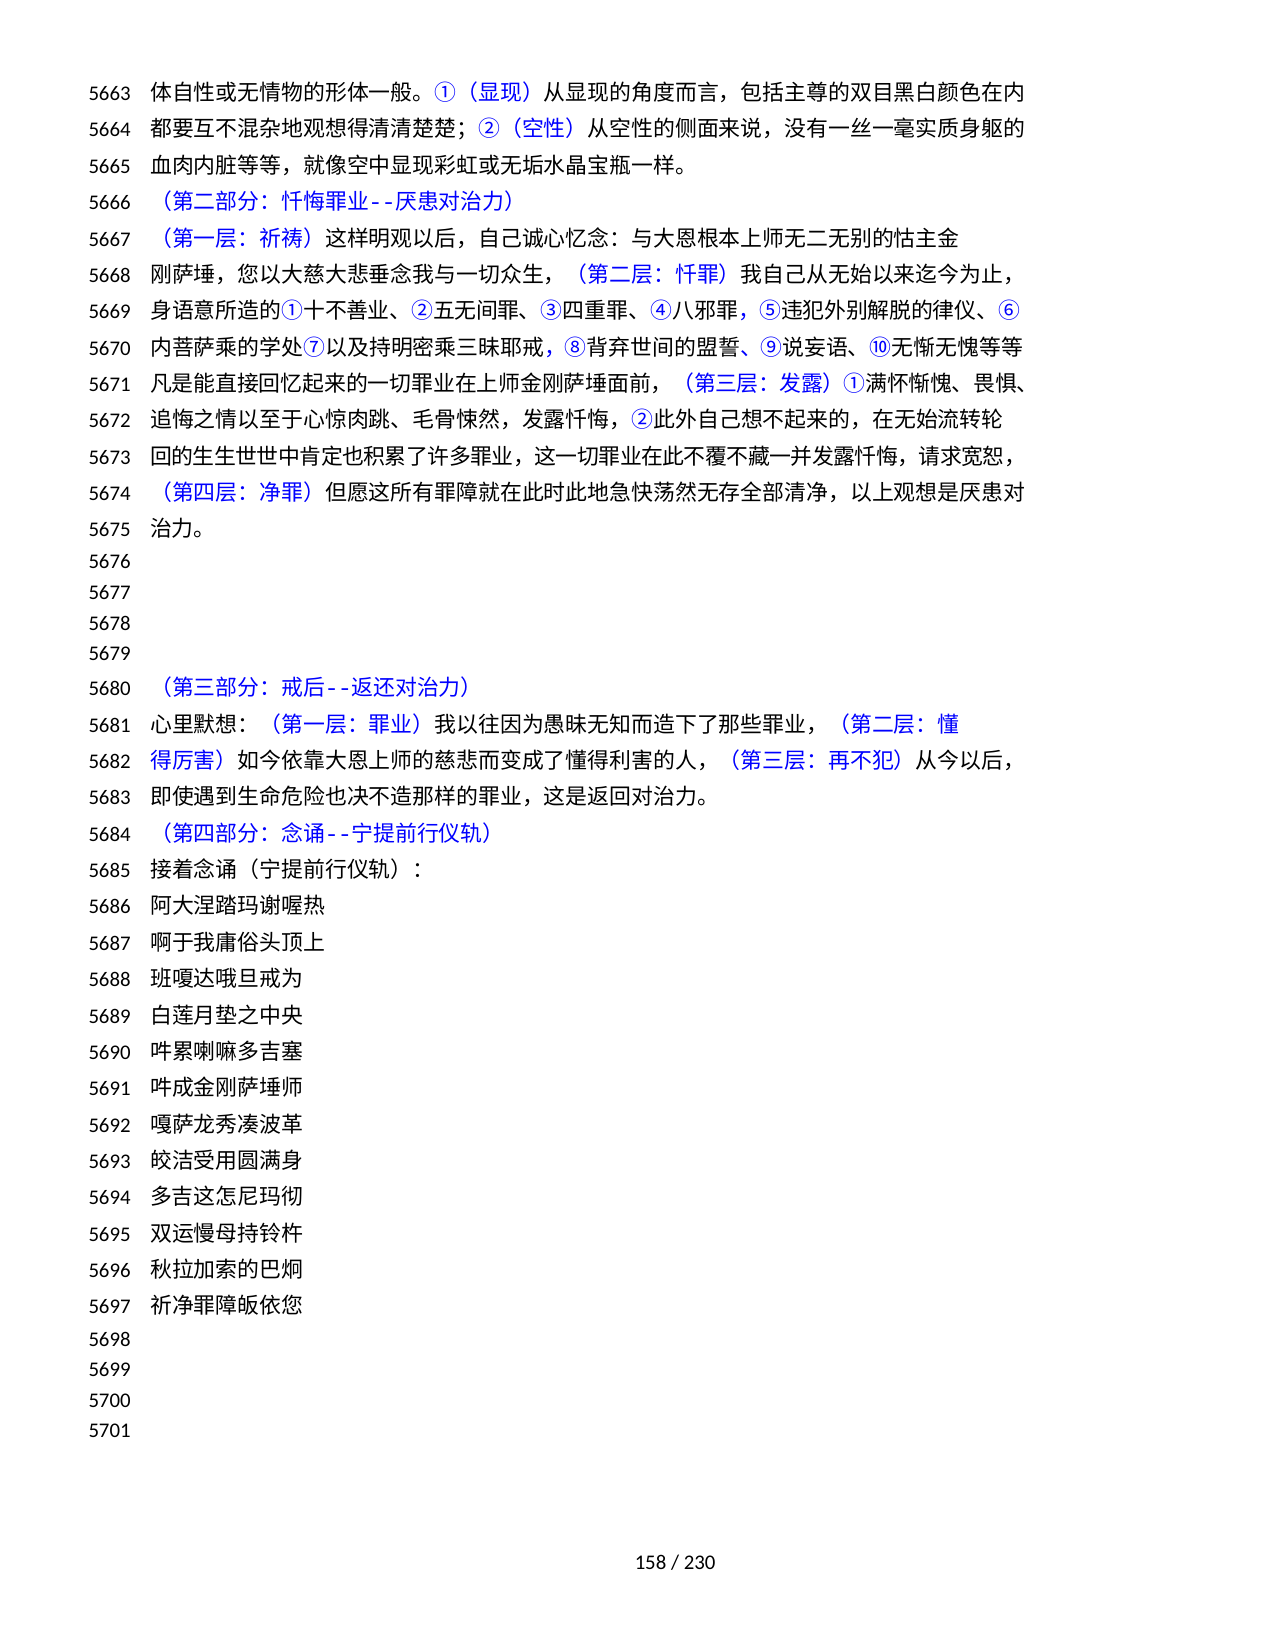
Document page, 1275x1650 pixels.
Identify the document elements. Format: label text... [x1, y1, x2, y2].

text 治力。 [150, 511, 1200, 543]
text 内菩萨乘的学处⑦以及持明密乘三昧耶戒，⑧背弃世间的盟誓、⑨说妄语、⑩无惭无愧等等 [150, 329, 1200, 361]
text 双运慢母持铃杵 [150, 1216, 1200, 1247]
text （第一层：祈祷）这样明观以后，自己诚心忆念：与大恩根本上师无二无别的怙主金 [150, 221, 1200, 252]
text 接着念诵（宁提前行仪轨）： [150, 852, 1200, 884]
text （第四层：净罪）但愿这所有罪障就在此时此地急快荡然无存全部清净，以上观想是厌患对 [150, 475, 1200, 507]
text 即使遇到生命危险也决不造那样的罪业，这是返回对治力。 [150, 779, 1200, 811]
text 回的生生世世中肯定也积累了许多罪业，这一切罪业在此不覆不藏一并发露忏悔，请求宽恕， [150, 439, 1200, 470]
text 都要互不混杂地观想得清清楚楚；②（空性）从空性的侧面来说，没有一丝一毫实质身躯的 [150, 111, 1200, 143]
text 皎洁受用圆满身 [150, 1143, 1200, 1175]
text 吽累喇嘛多吉塞 [150, 1034, 1200, 1066]
text 追悔之情以至于心惊肉跳、毛骨悚然，发露忏悔，②此外自己想不起来的，在无始流转轮 [150, 402, 1200, 434]
text 秋拉加索的巴炯 [150, 1252, 1200, 1284]
text 心里默想：（第一层：罪业）我以往因为愚昧无知而造下了那些罪业，（第二层：懂 [150, 707, 1200, 738]
text 身语意所造的①十不善业、②五无间罪、③四重罪、④八邪罪，⑤违犯外别解脱的律仪、⑥ [150, 293, 1200, 325]
text 嘎萨龙秀凑波革 [150, 1107, 1200, 1138]
text （第四部分：念诵--宁提前行仪轨） [150, 816, 1200, 847]
text 刚萨埵，您以大慈大悲垂念我与一切众生，（第二层：忏罪）我自己从无始以来迄今为止， [150, 257, 1200, 288]
text （第三部分：戒后--返还对治力） [150, 670, 1200, 702]
text 班嗄达哦旦戒为 [150, 961, 1200, 993]
text 祈净罪障皈依您 [150, 1288, 1200, 1320]
text 得厉害）如今依靠大恩上师的慈悲而变成了懂得利害的人，（第三层：再不犯）从今以后， [150, 743, 1200, 775]
text 阿大涅踏玛谢喔热 [150, 888, 1200, 920]
text 吽成金刚萨埵师 [150, 1070, 1200, 1102]
text 多吉这怎尼玛彻 [150, 1179, 1200, 1211]
text 体自性或无情物的形体一般。①（显现）从显现的角度而言，包括主尊的双目黑白颜色在内 [150, 75, 1200, 107]
text （第二部分：忏悔罪业--厌患对治力） [150, 184, 1200, 216]
text 白莲月垫之中央 [150, 998, 1200, 1029]
text 凡是能直接回忆起来的一切罪业在上师金刚萨埵面前，（第三层：发露）①满怀惭愧、畏惧、 [150, 366, 1200, 398]
text 血肉内脏等等，就像空中显现彩虹或无垢水晶宝瓶一样。 [150, 148, 1200, 179]
text 啊于我庸俗头顶上 [150, 925, 1200, 957]
